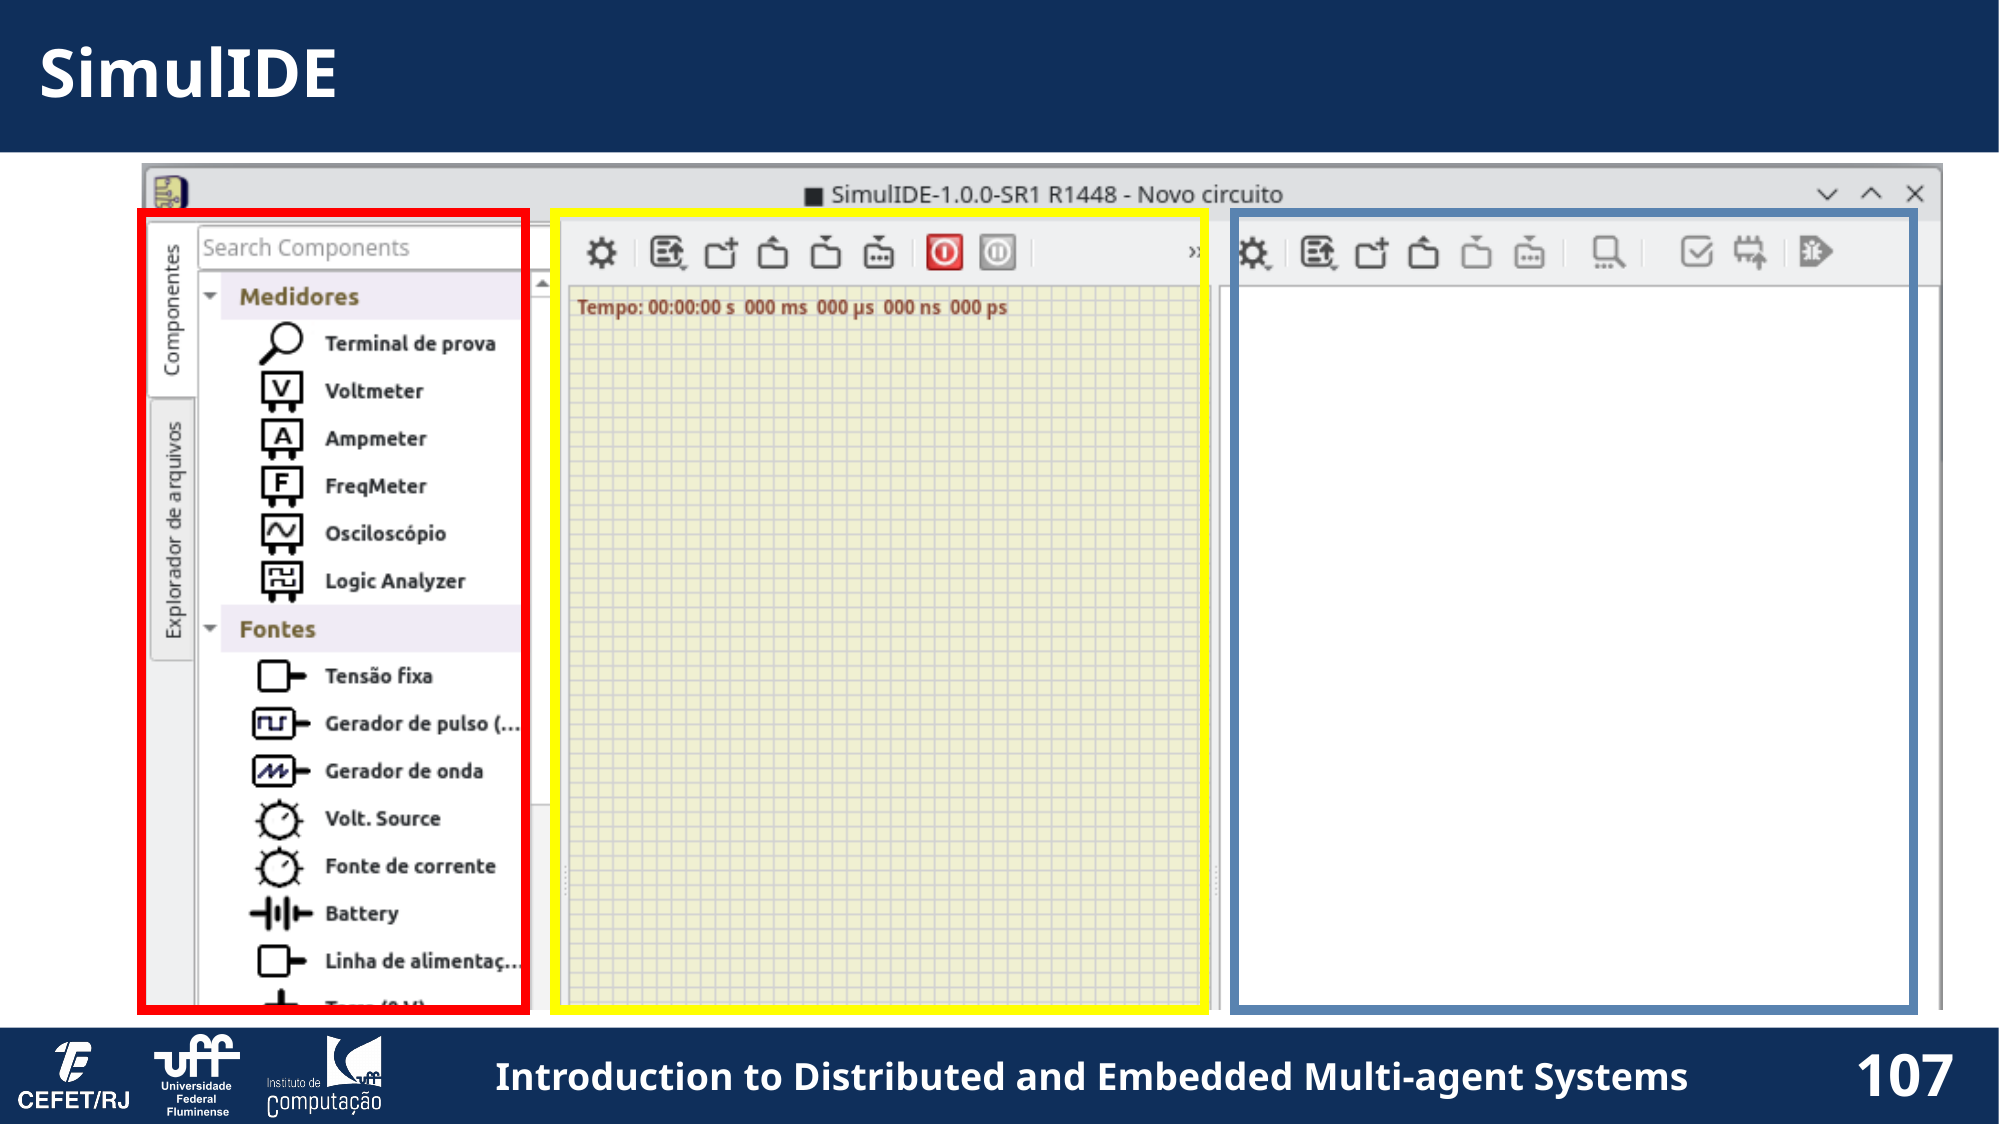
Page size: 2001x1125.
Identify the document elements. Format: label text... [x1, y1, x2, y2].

picture [1239, 217, 1909, 1005]
picture [265, 1033, 383, 1118]
picture [146, 217, 521, 1005]
text_box SimulIDE [25, 23, 1998, 116]
picture [18, 1021, 129, 1125]
picture [141, 163, 1943, 1010]
picture [153, 1033, 241, 1121]
picture [560, 217, 1200, 1005]
